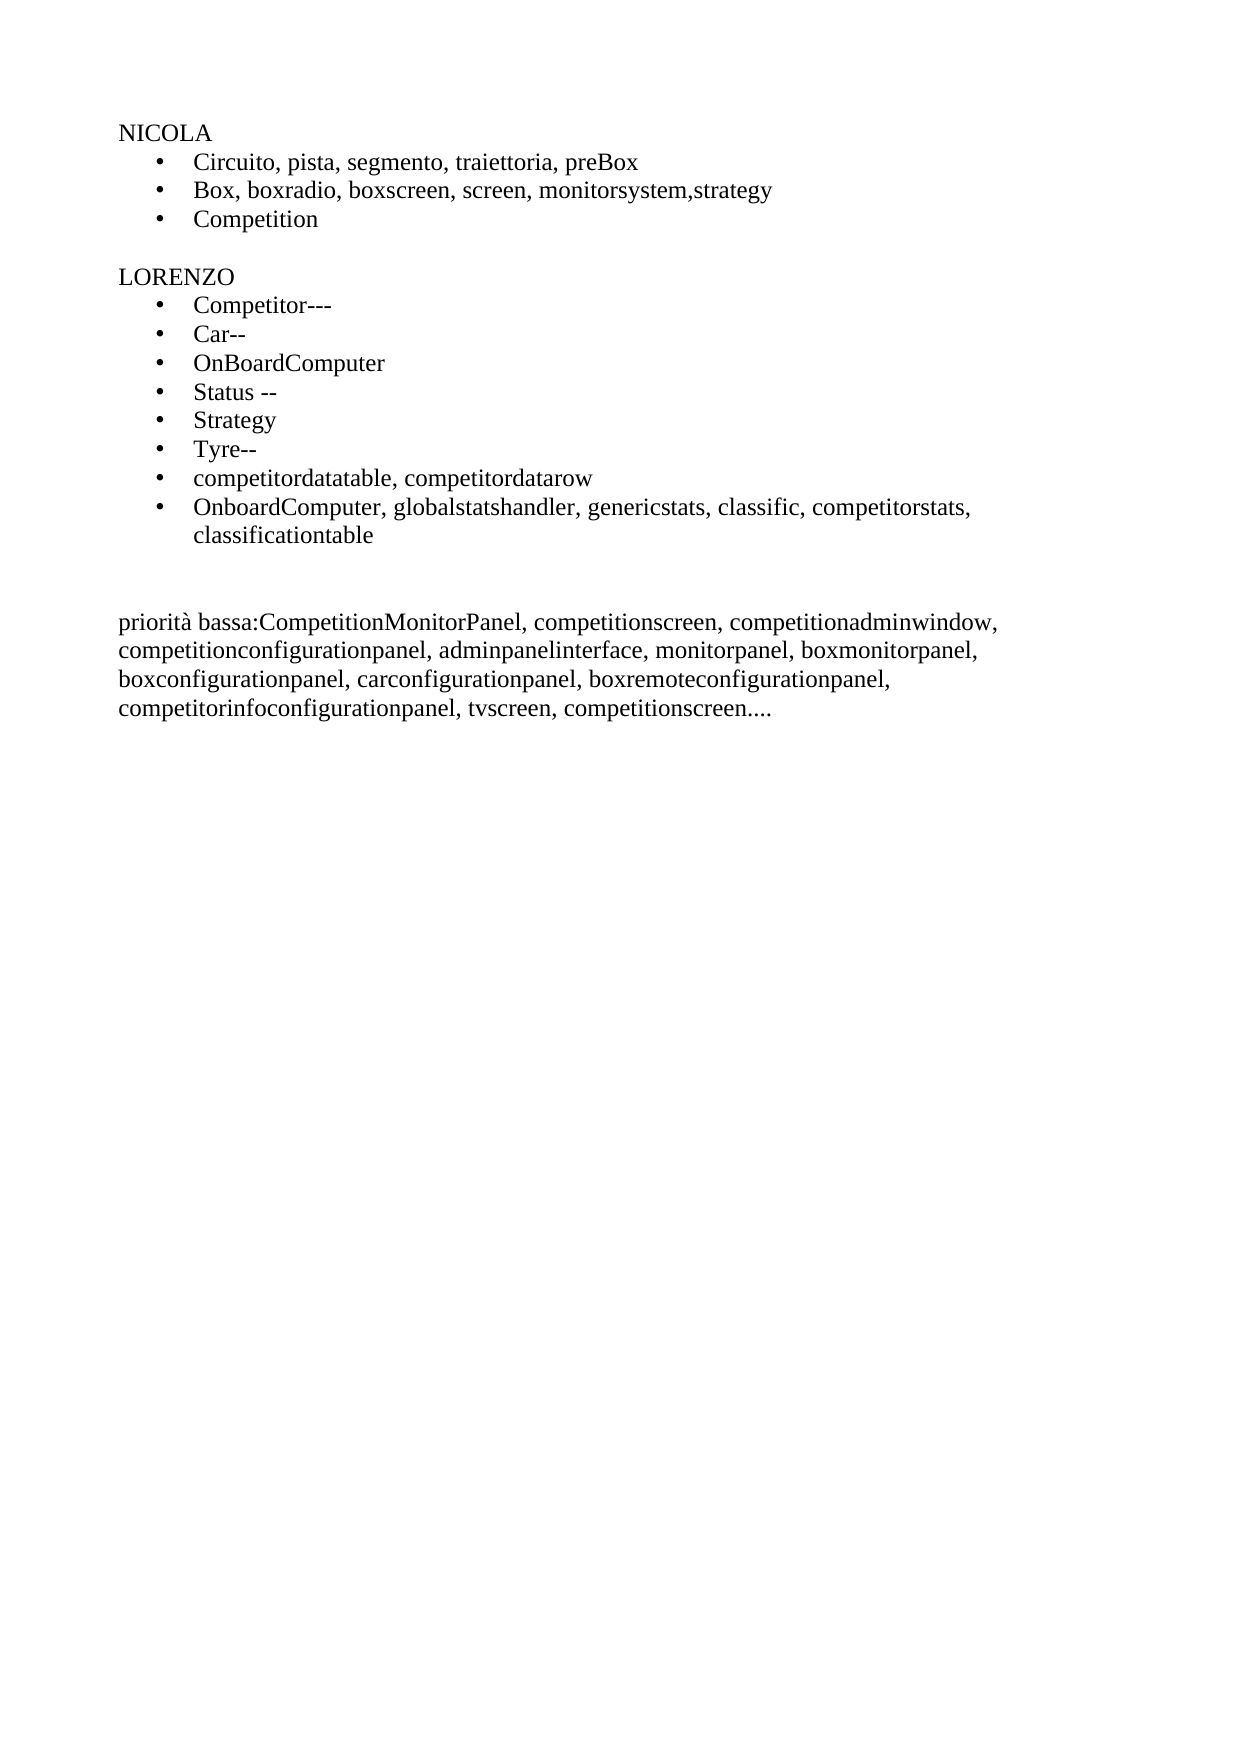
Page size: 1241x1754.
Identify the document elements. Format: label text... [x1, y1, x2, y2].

list Competitor--- [156, 291, 1122, 319]
text NICOLA [118, 118, 1122, 147]
list Tyre-- [156, 434, 1122, 463]
text priorità bassa:CompetitionMonitorPanel, competitionscreen, competitionadminwindow, competitionconfigurationpanel, adminpanelinterface, monitorpanel, boxmonitorpanel, boxconfigurationpanel, carconfigurationpanel, boxremoteconfigurationpanel, competitorinfoconfigurationpanel, tvscreen, competitionscreen.... [118, 607, 1122, 722]
list competitordatatable, competitordatarow [156, 463, 1122, 492]
list Car-- [156, 319, 1122, 348]
list OnboardComputer, globalstatshandler, genericstats, classific, competitorstats, classificationtable [156, 492, 1122, 549]
list Strategy [156, 406, 1122, 434]
list OnBoardComputer [156, 348, 1122, 377]
list Status -- [156, 377, 1122, 406]
text LORENZO [118, 262, 1122, 291]
list Box, boxradio, boxscreen, screen, monitorsystem,strategy [156, 176, 1122, 204]
list Competition [156, 204, 1122, 233]
list Circuito, pista, segmento, traiettoria, preBox [156, 147, 1122, 176]
